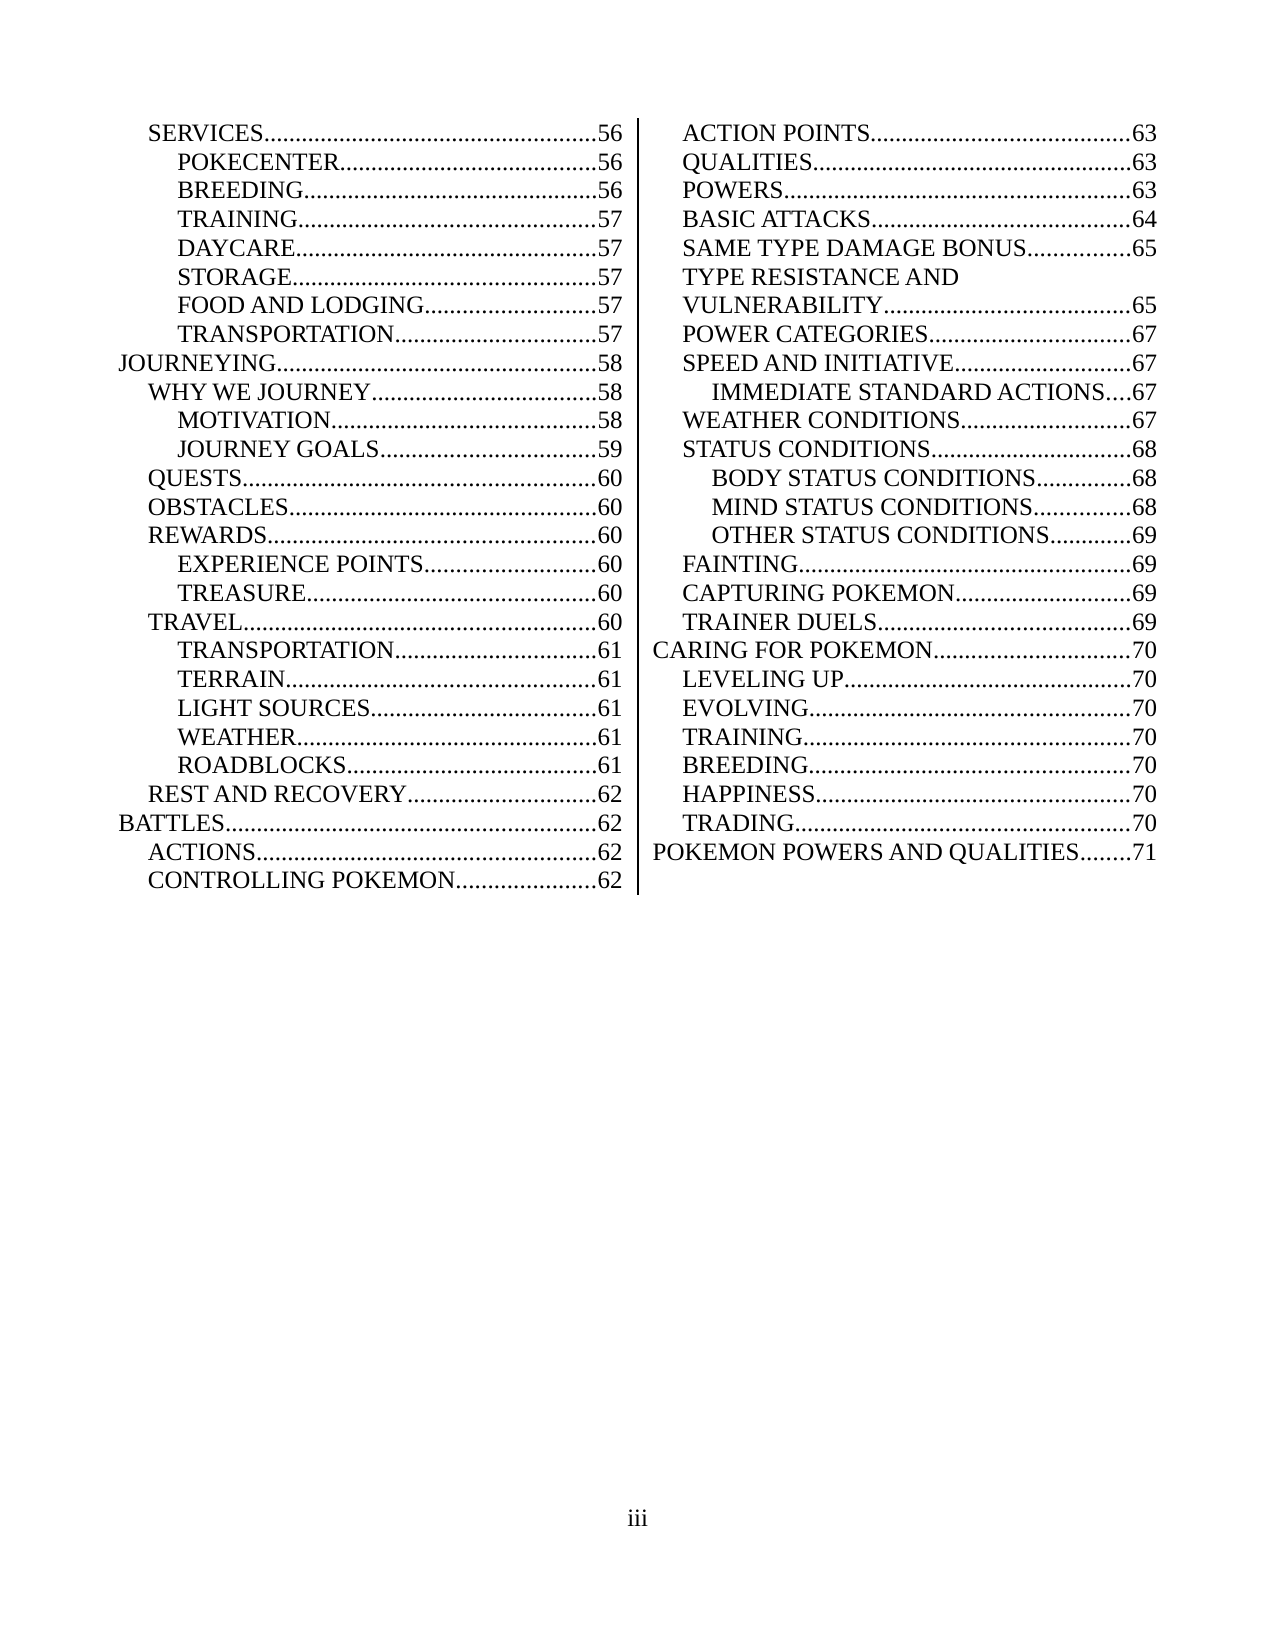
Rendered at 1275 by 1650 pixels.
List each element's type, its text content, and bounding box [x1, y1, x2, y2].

text ROADBLOCKS 61 [177, 751, 622, 779]
text WHY WE JOURNEY 58 [148, 377, 622, 406]
text STORAGE 57 [177, 262, 622, 291]
text TREASURE 60 [177, 578, 622, 607]
text FOOD AND LODGING 57 [177, 291, 622, 319]
text SERVICES 56 [148, 118, 622, 147]
text POKEMON POWERS AND QUALITIES 71 [652, 837, 1157, 866]
text HAPPINESS 70 [682, 779, 1157, 808]
text QUALITIES 63 [682, 147, 1157, 176]
text WEATHER CONDITIONS 67 [682, 406, 1157, 434]
text IMMEDIATE STANDARD ACTIONS 67 [711, 377, 1157, 406]
text QUESTS 60 [148, 463, 622, 492]
text BASIC ATTACKS 64 [682, 204, 1157, 233]
text DAYCARE 57 [177, 233, 622, 262]
text POWERS 63 [682, 176, 1157, 204]
text STATUS CONDITIONS 68 [682, 434, 1157, 463]
text TRAINING 70 [682, 722, 1157, 751]
text POWER CATEGORIES 67 [682, 319, 1157, 348]
text BREEDING 70 [682, 751, 1157, 779]
text BATTLES 62 [118, 808, 622, 837]
text MOTIVATION 58 [177, 406, 622, 434]
text POKECENTER 56 [177, 147, 622, 176]
text SAME TYPE DAMAGE BONUS 65 [682, 233, 1157, 262]
text TRAVEL 60 [148, 607, 622, 636]
text OBSTACLES 60 [148, 492, 622, 521]
text EXPERIENCE POINTS 60 [177, 549, 622, 578]
text EVOLVING 70 [682, 693, 1157, 722]
text TYPE RESISTANCE AND VULNERABILITY 65 [682, 262, 1157, 319]
text MIND STATUS CONDITIONS 68 [711, 492, 1157, 521]
text LEVELING UP 70 [682, 664, 1157, 693]
text CONTROLLING POKEMON 62 [148, 866, 622, 894]
text JOURNEY GOALS 59 [177, 434, 622, 463]
text SPEED AND INITIATIVE 67 [682, 348, 1157, 377]
text FAINTING 69 [682, 549, 1157, 578]
text REST AND RECOVERY 62 [148, 779, 622, 808]
text CAPTURING POKEMON 69 [682, 578, 1157, 607]
text OTHER STATUS CONDITIONS 69 [711, 521, 1157, 549]
text JOURNEYING 58 [118, 348, 622, 377]
text LIGHT SOURCES 61 [177, 693, 622, 722]
text CARING FOR POKEMON 70 [652, 636, 1157, 664]
text TRANSPORTATION 61 [177, 636, 622, 664]
text WEATHER 61 [177, 722, 622, 751]
text TRAINING 57 [177, 204, 622, 233]
text ACTION POINTS 63 [682, 118, 1157, 147]
text TRADING 70 [682, 808, 1157, 837]
text TRANSPORTATION 57 [177, 319, 622, 348]
text BODY STATUS CONDITIONS 68 [711, 463, 1157, 492]
text TRAINER DUELS 69 [682, 607, 1157, 636]
text REWARDS 60 [148, 521, 622, 549]
text ACTIONS 62 [148, 837, 622, 866]
text BREEDING 56 [177, 176, 622, 204]
text TERRAIN 61 [177, 664, 622, 693]
